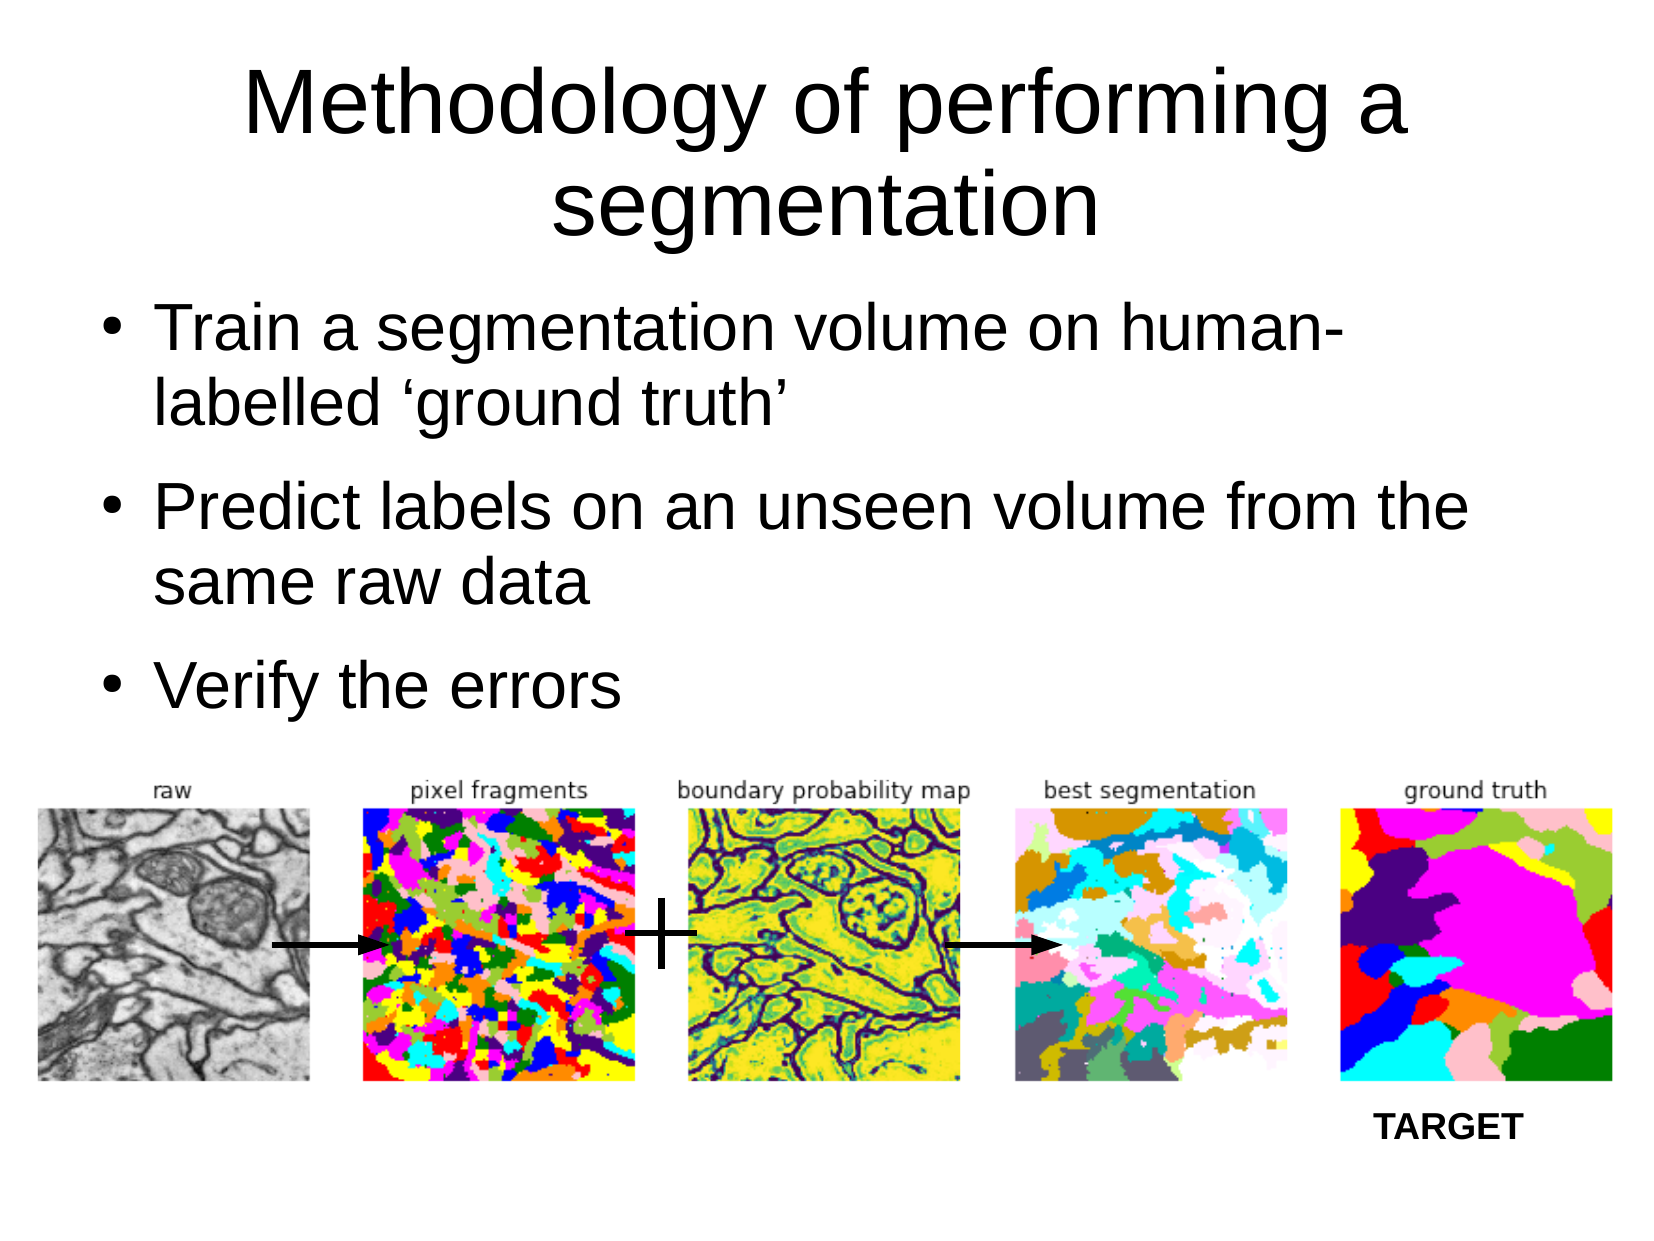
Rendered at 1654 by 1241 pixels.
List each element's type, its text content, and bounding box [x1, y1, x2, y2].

picture [0, 767, 1630, 1127]
text_box TARGET [1358, 1127, 1619, 1198]
list Train a segmentation volume on human-labelled ‘ground truth’ Predict labels on an unseen volume from the same raw data Verify the errors [82, 290, 1571, 767]
title Methodology of performing a segmentation [82, 49, 1571, 257]
